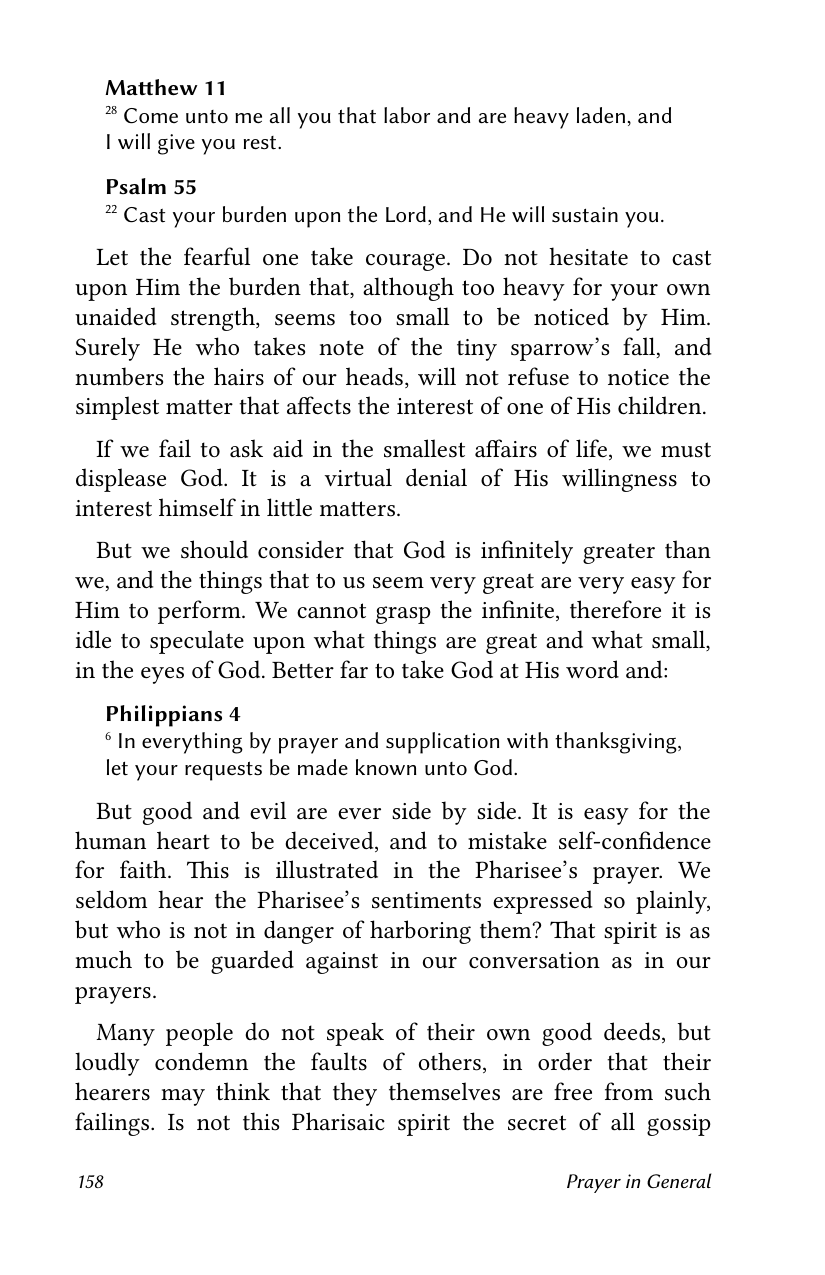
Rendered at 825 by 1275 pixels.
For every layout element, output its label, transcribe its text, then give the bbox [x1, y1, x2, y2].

text 6 In everything by prayer and supplication with thanksgiving, let your requests be made known unto God. [105, 728, 682, 781]
text But we should consider that God is infinitely greater than we, and the things that to us seem very great are very easy for Him to perform. We cannot grasp the infinite, therefore it is idle to speculate upon what things are great and what small, in the eyes of God. Better far to take God at His word and: [75, 536, 712, 684]
text Let the fearful one take courage. Do not hesitate to cast upon Him the burden that, although too heavy for your own unaided strength, seems too small to be noticed by Him. Surely He who takes note of the tiny sparrow’s fall, and numbers the hairs of our heads, will not refuse to notice the simplest matter that affects the interest of one of His children. [75, 243, 712, 421]
text Philippians 4 [105, 701, 712, 727]
text 28 Come unto me all you that labor and are heavy laden, and I will give you rest. [105, 103, 682, 155]
text 22 Cast your burden upon the Lord, and He will sustain you. [105, 201, 682, 228]
text But good and evil are ever side by side. It is easy for the human heart to be deceived, and to mistake self-confidence for faith. This is illustrated in the Pharisee’s prayer. We seldom hear the Pharisee’s sentiments expressed so plainly, but who is not in danger of harboring them? That spirit is as much to be guarded against in our conversation as in our prayers. [75, 797, 712, 1005]
text Many people do not speak of their own good deeds, but loudly condemn the faults of others, in order that their hearers may think that they themselves are free from such failings. Is not this Pharisaic spirit the secret of all gossip [75, 1018, 712, 1136]
text If we fail to ask aid in the smallest affairs of life, we must displease God. It is a virtual denial of His willingness to interest himself in little matters. [75, 434, 712, 523]
text Psalm 55 [105, 174, 712, 200]
text Matthew 11 [105, 75, 712, 101]
